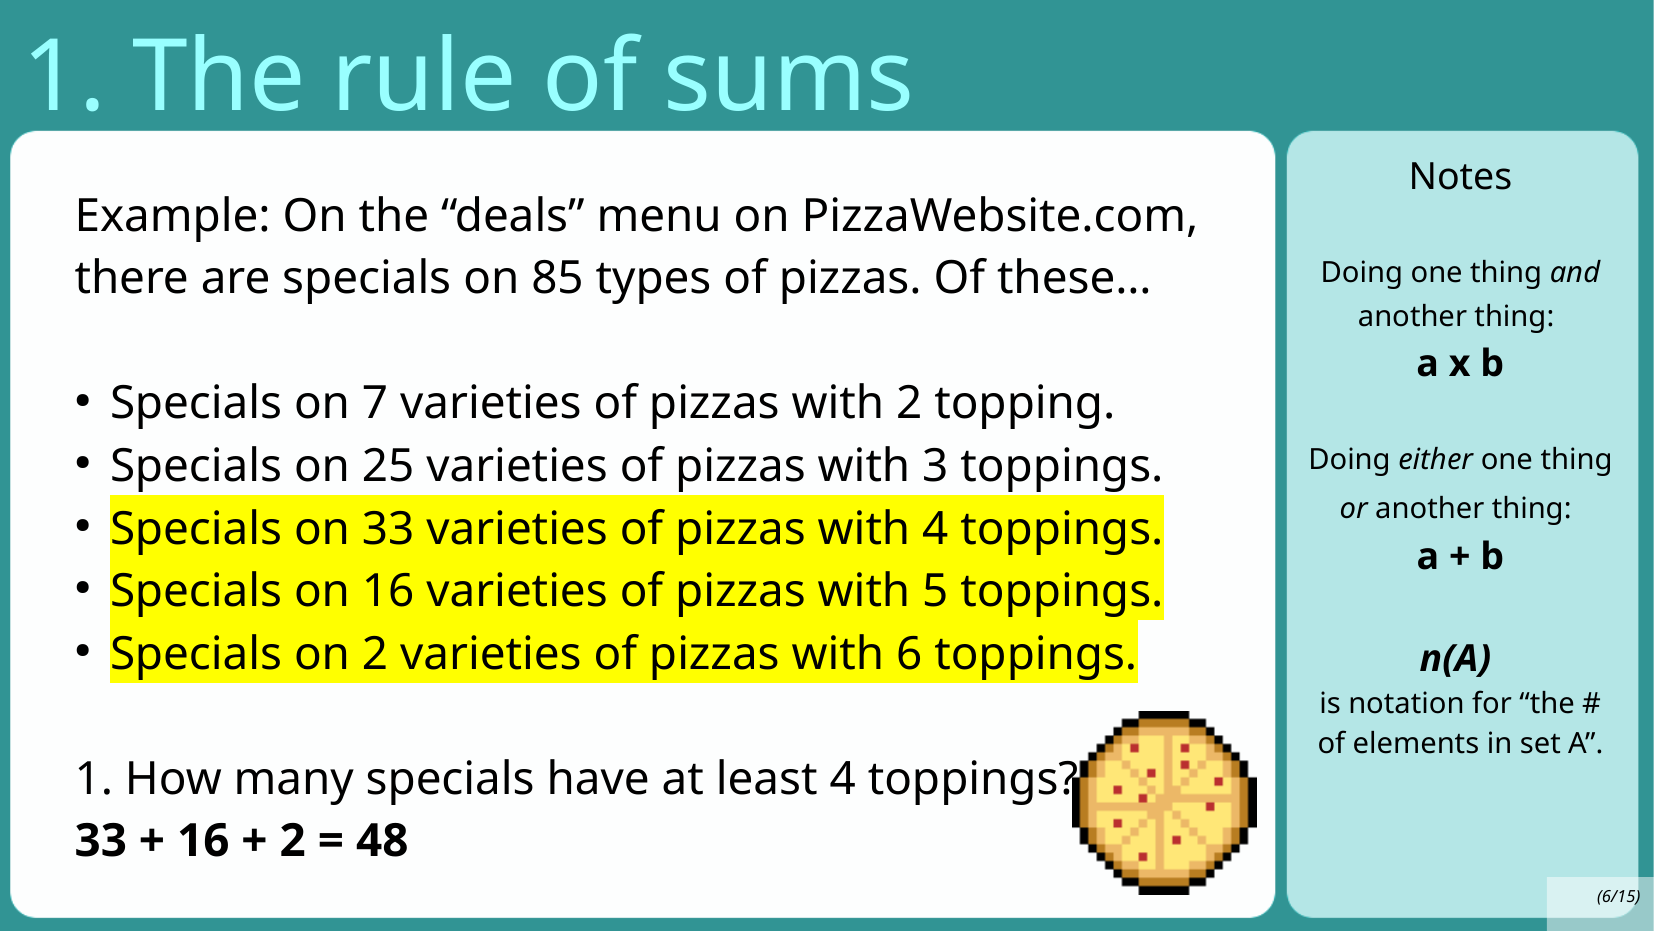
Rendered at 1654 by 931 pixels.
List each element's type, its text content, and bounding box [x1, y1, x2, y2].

title 1. The rule of sums [22, 13, 1511, 130]
picture [0, 0, 1654, 931]
text_box Example: On the “deals” menu on PizzaWebsite.com, there are specials on 85 types of pizzas. Of these… Specials on 7 varieties of pizzas with 2 topping. Specials on 25 varieties of pizzas with 3 toppings. Specials on 33 varieties of pizzas with 4 toppings. Specials on 16 varieties of pizzas with 5 toppings. Specials on 2 varieties of pizzas with 6 toppings. 1. How many specials have at least 4 toppings? 33 + 16 + 2 = 48 [74, 182, 1244, 749]
text_box (<number>/15) [1546, 877, 1654, 931]
text_box Notes Doing one thing and another thing: a x b Doing either one thing or another thing: a + b n(A) is notation for “the # of elements in set A”. [1290, 141, 1631, 661]
